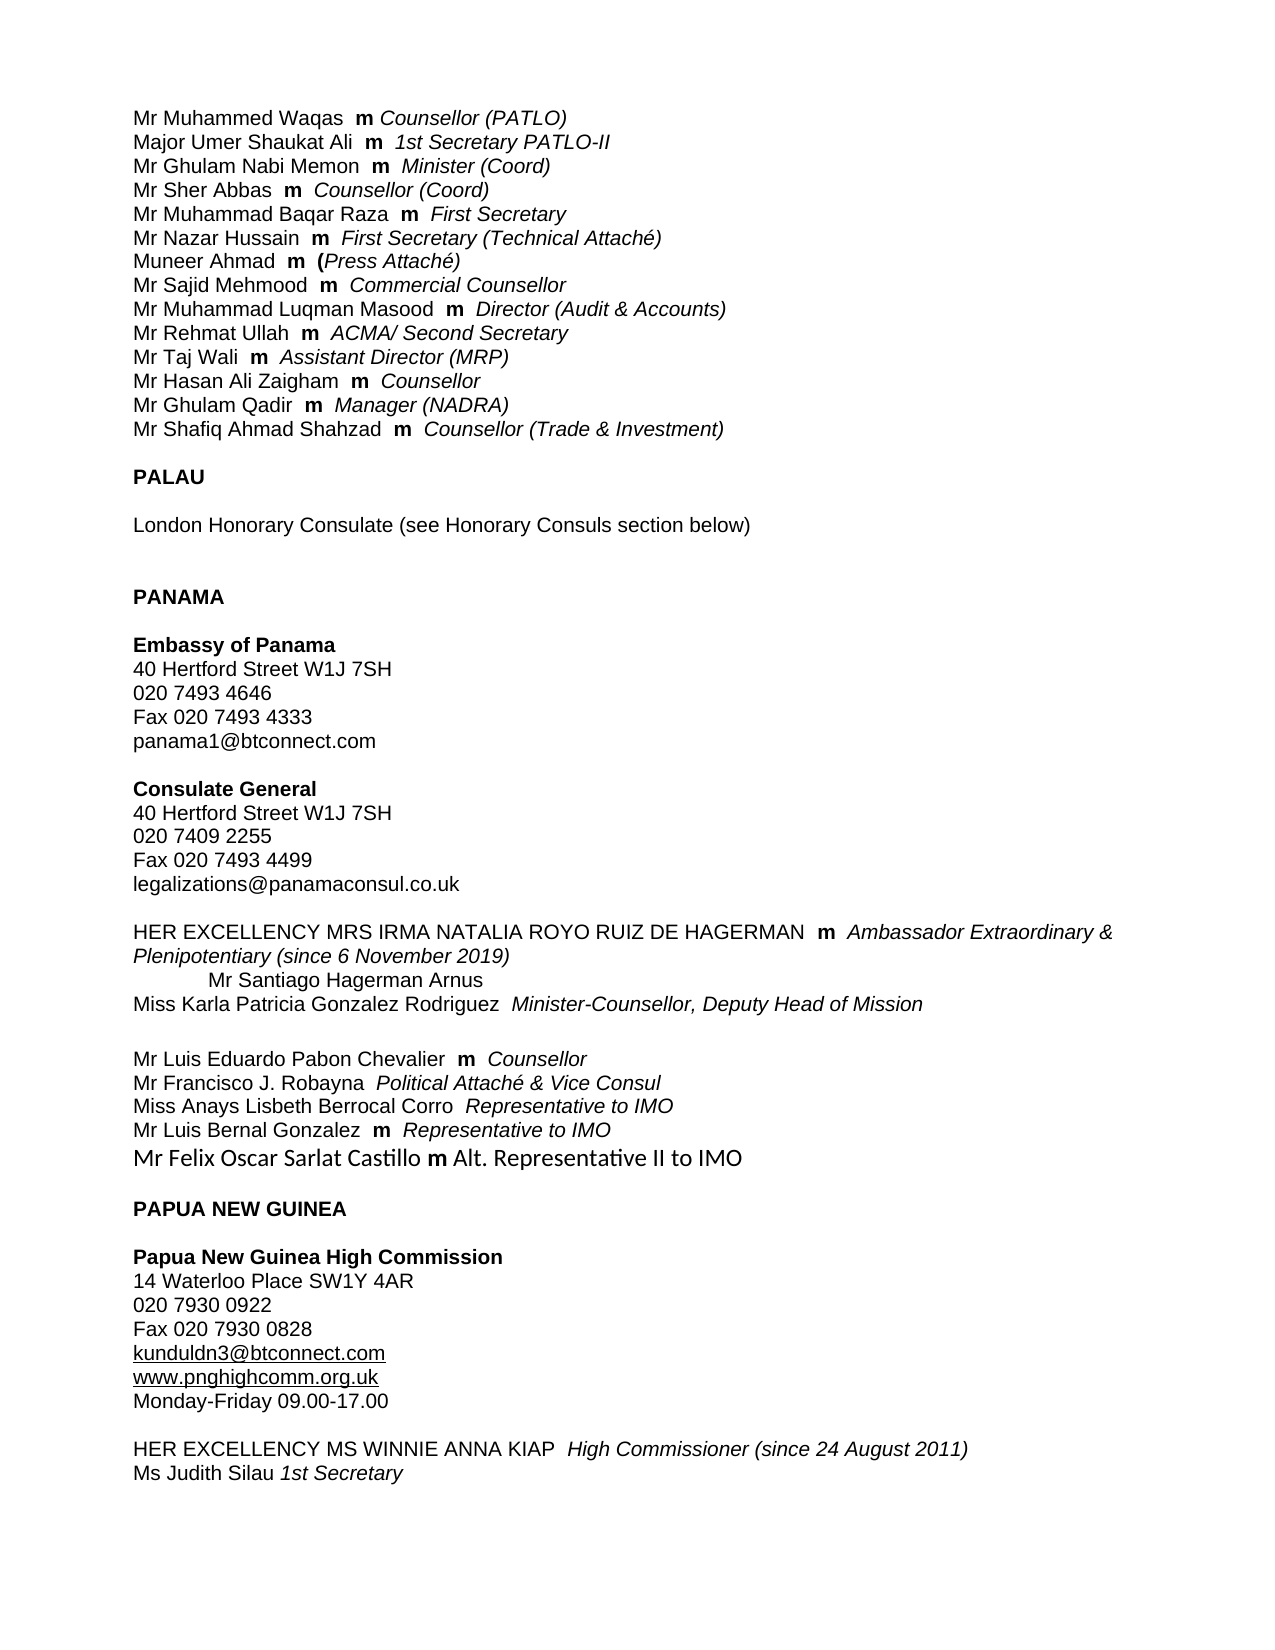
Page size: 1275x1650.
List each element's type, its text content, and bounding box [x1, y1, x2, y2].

text 40 Hertford Street W1J 7SH [133, 657, 1181, 681]
text Ms Judith Silau 1st Secretary [133, 1460, 1181, 1484]
text www.pnghighcomm.org.uk [133, 1364, 1181, 1388]
text legalizations@panamaconsul.co.uk [133, 872, 1181, 896]
text Mr Muhammad Baqar Raza m First Secretary [133, 201, 1181, 225]
text Mr Luis Bernal Gonzalez m Representative to IMO [133, 1118, 1181, 1142]
text PAPUA NEW GUINEA [133, 1197, 1181, 1221]
text Mr Nazar Hussain m First Secretary (Technical Attaché) [133, 225, 1181, 249]
text Mr Ghulam Qadir m Manager (NADRA) [133, 393, 1181, 417]
text Mr Rehmat Ullah m ACMA/ Second Secretary [133, 321, 1181, 345]
text Mr Ghulam Nabi Memon m Minister (Coord) [133, 153, 1181, 177]
text Mr Francisco J. Robayna Political Attaché & Vice Consul [133, 1070, 1181, 1094]
text London Honorary Consulate (see Honorary Consuls section below) [133, 513, 1181, 537]
text PANAMA [133, 585, 1181, 609]
text Mr Felix Oscar Sarlat Castillo m Alt. Representative II to IMO [133, 1142, 1181, 1173]
text HER EXCELLENCY MRS IRMA NATALIA ROYO RUIZ DE HAGERMAN m Ambassador Extraordinary & Plenipotentiary (since 6 November 2019) [133, 920, 1181, 968]
text Mr Sajid Mehmood m Commercial Counsellor [133, 273, 1181, 297]
text Muneer Ahmad m (Press Attaché) [133, 249, 1181, 273]
text Mr Taj Wali m Assistant Director (MRP) [133, 345, 1181, 369]
text 020 7930 0922 [133, 1293, 1181, 1317]
text Monday-Friday 09.00-17.00 [133, 1388, 1181, 1412]
text Mr Muhammed Waqas m Counsellor (PATLO) [133, 106, 1181, 129]
text Miss Anays Lisbeth Berrocal Corro Representative to IMO [133, 1094, 1181, 1118]
text PALAU [133, 465, 1181, 489]
text Fax 020 7493 4333 [133, 704, 1181, 728]
text Mr Luis Eduardo Pabon Chevalier m Counsellor [133, 1046, 1181, 1070]
text Papua New Guinea High Commission [133, 1245, 1181, 1269]
text Major Umer Shaukat Ali m 1st Secretary PATLO-II [133, 129, 1181, 153]
text Fax 020 7930 0828 [133, 1317, 1181, 1341]
text Mr Shafiq Ahmad Shahzad m Counsellor (Trade & Investment) [133, 417, 1181, 441]
text Mr Sher Abbas m Counsellor (Coord) [133, 177, 1181, 201]
text panama1@btconnect.com [133, 728, 1181, 752]
text 020 7493 4646 [133, 681, 1181, 704]
text Consulate General [133, 776, 1181, 800]
text Miss Karla Patricia Gonzalez Rodriguez Minister-Counsellor, Deputy Head of Mission [133, 992, 1181, 1016]
text Embassy of Panama [133, 633, 1181, 657]
text 14 Waterloo Place SW1Y 4AR [133, 1269, 1181, 1293]
text Mr Santiago Hagerman Arnus [133, 968, 1181, 992]
text Fax 020 7493 4499 [133, 848, 1181, 872]
text 40 Hertford Street W1J 7SH [133, 800, 1181, 824]
text kunduldn3@btconnect.com [133, 1341, 1181, 1364]
text HER EXCELLENCY MS WINNIE ANNA KIAP High Commissioner (since 24 August 2011) [133, 1436, 1181, 1460]
text 020 7409 2255 [133, 824, 1181, 848]
text Mr Hasan Ali Zaigham m Counsellor [133, 369, 1181, 393]
text Mr Muhammad Luqman Masood m Director (Audit & Accounts) [133, 297, 1181, 321]
